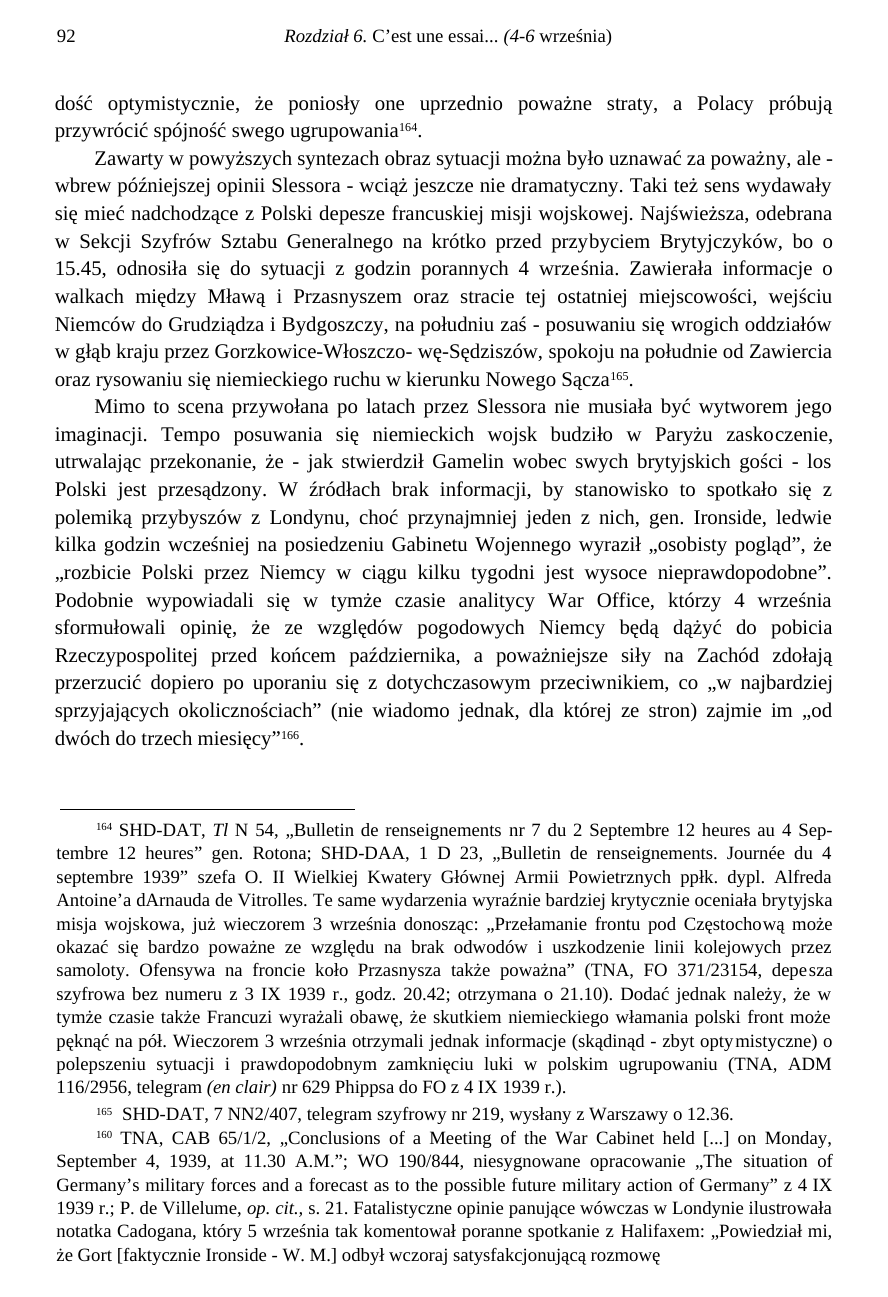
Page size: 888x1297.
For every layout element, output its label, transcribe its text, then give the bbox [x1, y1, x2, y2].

text Mimo to scena przywołana po latach przez Slessora nie musiała być wytworem jego imaginacji. Tempo posuwania się niemieckich wojsk budziło w Paryżu zasko­czenie, utrwalając przekonanie, że - jak stwierdził Gamelin wobec swych brytyjskich gości - los Polski jest przesądzony. W źródłach brak informacji, by stanowisko to spotkało się z polemiką przybyszów z Londynu, choć przynajmniej jeden z nich, gen. Ironside, ledwie kilka godzin wcześniej na posiedzeniu Gabinetu Wojennego wyraził „osobisty pogląd”, że „rozbicie Polski przez Niemcy w ciągu kilku tygodni jest wysoce nieprawdopodobne”. Podobnie wypowiadali się w tymże czasie analitycy War Office, którzy 4 września sformułowali opinię, że ze względów pogodowych Niemcy będą dążyć do pobicia Rzeczypospolitej przed końcem października, a poważniejsze siły na Zachód zdołają przerzucić dopiero po uporaniu się z dotychczasowym przeciw­nikiem, co „w najbardziej sprzyjających okolicznościach” (nie wiadomo jednak, dla której ze stron) zajmie im „od dwóch do trzech miesięcy”166. [54, 394, 833, 749]
text 92 [57, 25, 83, 47]
text Zawarty w powyższych syntezach obraz sytuacji można było uznawać za poważ­ny, ale - wbrew późniejszej opinii Slessora - wciąż jeszcze nie dramatyczny. Taki też sens wydawały się mieć nadchodzące z Polski depesze francuskiej misji wojskowej. Najświeższa, odebrana w Sekcji Szyfrów Sztabu Generalnego na krótko przed przy­byciem Brytyjczyków, bo o 15.45, odnosiła się do sytuacji z godzin porannych 4 wrze­śnia. Zawierała informacje o walkach między Mławą i Przasnyszem oraz stracie tej ostatniej miejscowości, wejściu Niemców do Grudziądza i Bydgoszczy, na południu zaś - posuwaniu się wrogich oddziałów w głąb kraju przez Gorzkowice-Włoszczo- wę-Sędziszów, spokoju na południe od Zawiercia oraz rysowaniu się niemieckiego ruchu w kierunku Nowego Sącza165. [54, 146, 833, 391]
text 164 SHD-DAT, Tl N 54, „Bulletin de renseignements nr 7 du 2 Septembre 12 heures au 4 Sep­tembre 12 heures” gen. Rotona; SHD-DAA, 1 D 23, „Bulletin de renseignements. Journée du 4 septembre 1939” szefa O. II Wielkiej Kwatery Głównej Armii Powietrznych ppłk. dypl. Alfreda Antoine’a dArnauda de Vitrolles. Te same wydarzenia wyraźnie bardziej krytycznie oceniała bry­tyjska misja wojskowa, już wieczorem 3 września donosząc: „Przełamanie frontu pod Częstocho­wą może okazać się bardzo poważne ze względu na brak odwodów i uszkodzenie linii kolejowych przez samoloty. Ofensywa na froncie koło Przasnysza także poważna” (TNA, FO 371/23154, depe­sza szyfrowa bez numeru z 3 IX 1939 r., godz. 20.42; otrzymana o 21.10). Dodać jednak należy, że w tymże czasie także Francuzi wyrażali obawę, że skutkiem niemieckiego włamania polski front może pęknąć na pół. Wieczorem 3 września otrzymali jednak informacje (skądinąd - zbyt opty­mistyczne) o polepszeniu sytuacji i prawdopodobnym zamknięciu luki w polskim ugrupowaniu (TNA, ADM 116/2956, telegram (en clair) nr 629 Phippsa do FO z 4 IX 1939 r.). [56, 819, 833, 1098]
text Rozdział 6. C’est une essai... (4-6 września) [284, 24, 612, 46]
text 165 SHD-DAT, 7 NN2/407, telegram szyfrowy nr 219, wysłany z Warszawy o 12.36. [56, 1103, 833, 1124]
text dość optymistycznie, że poniosły one uprzednio poważne straty, a Polacy próbują przywrócić spójność swego ugrupowania164. [54, 91, 833, 142]
text 160 TNA, CAB 65/1/2, „Conclusions of a Meeting of the War Cabinet held [...] on Monday, September 4, 1939, at 11.30 A.M.”; WO 190/844, niesygnowane opracowanie „The situation of Germany’s military forces and a forecast as to the possible future military action of Germany” z 4 IX 1939 r.; P. de Villelume, op. cit., s. 21. Fatalistyczne opinie panujące wówczas w Londynie ilustrowała notatka Cadogana, który 5 września tak komentował poranne spotkanie z Halifaxem: „Powiedział mi, że Gort [faktycznie Ironside - W. M.] odbył wczoraj satysfakcjonującą rozmowę [56, 1127, 833, 1265]
